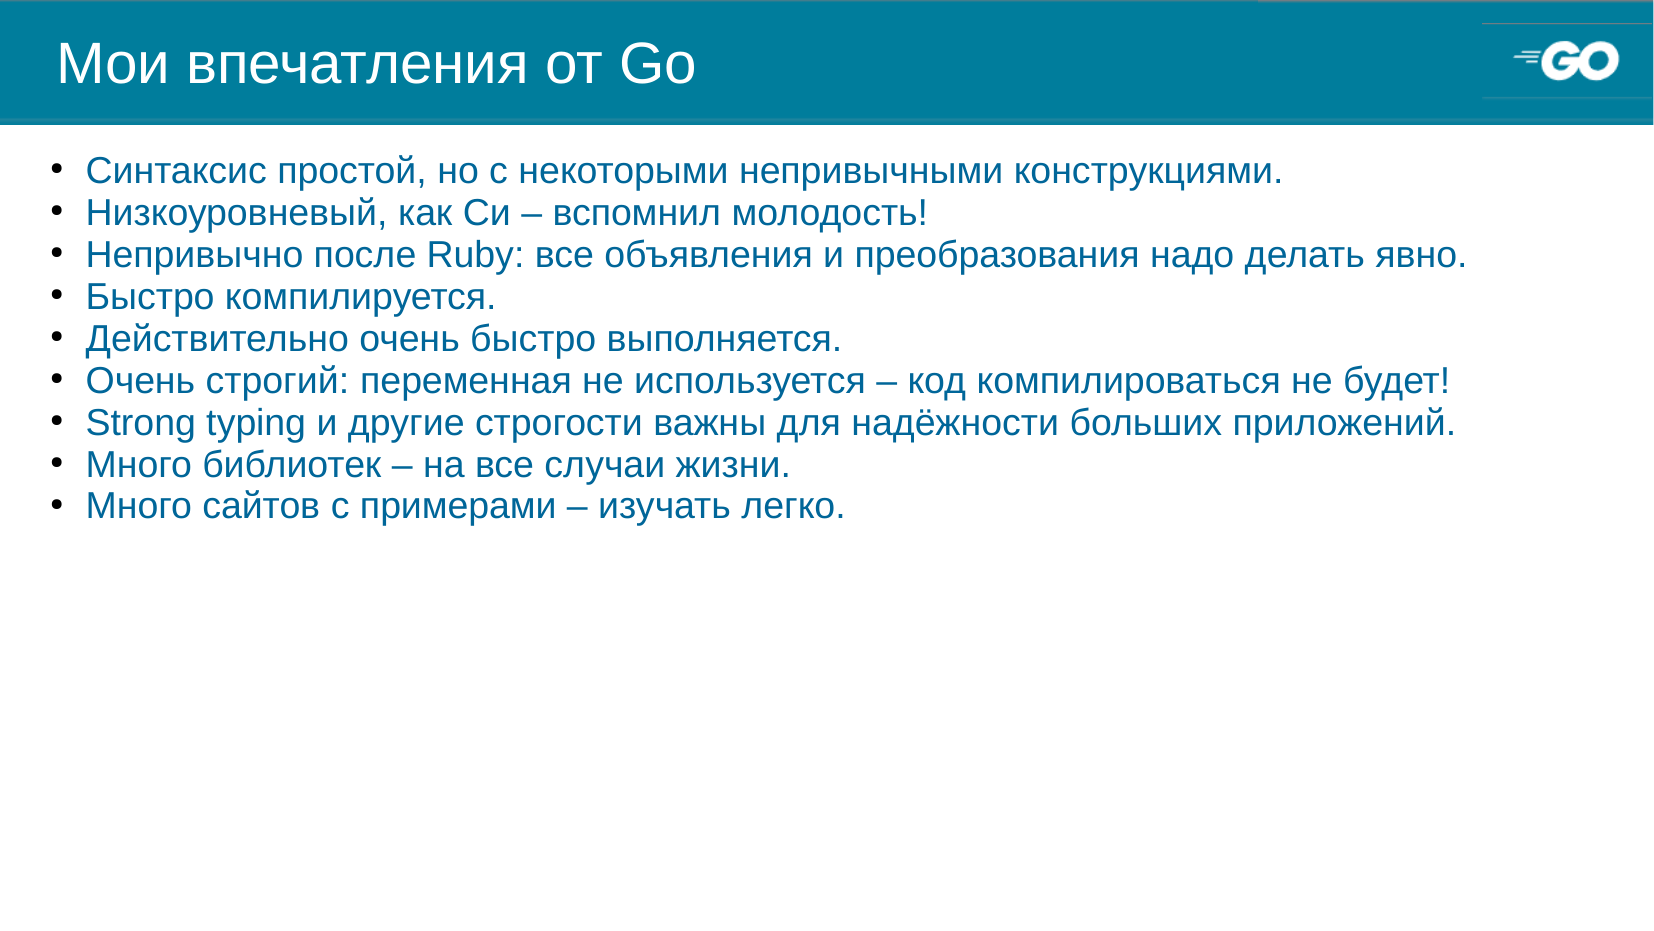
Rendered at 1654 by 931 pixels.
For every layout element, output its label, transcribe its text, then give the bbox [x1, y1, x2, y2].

picture [1542, 41, 1619, 81]
text_box Мои впечатления от Go [41, 23, 1495, 104]
text_box Синтаксис простой, но с некоторыми непривычными конструкциями. Низкоуровневый, как Си – вспомнил молодость! Непривычно после Ruby: все объявления и преобразования надо делать явно. Быстро компилируется. Действительно очень быстро выполняется. Очень строгий: переменная не используется – код компилироваться не будет! Strong typing и другие строгости важны для надёжности больших приложений. Много библиотек – на все случаи жизни. Много сайтов с примерами – изучать легко. [35, 141, 1619, 898]
